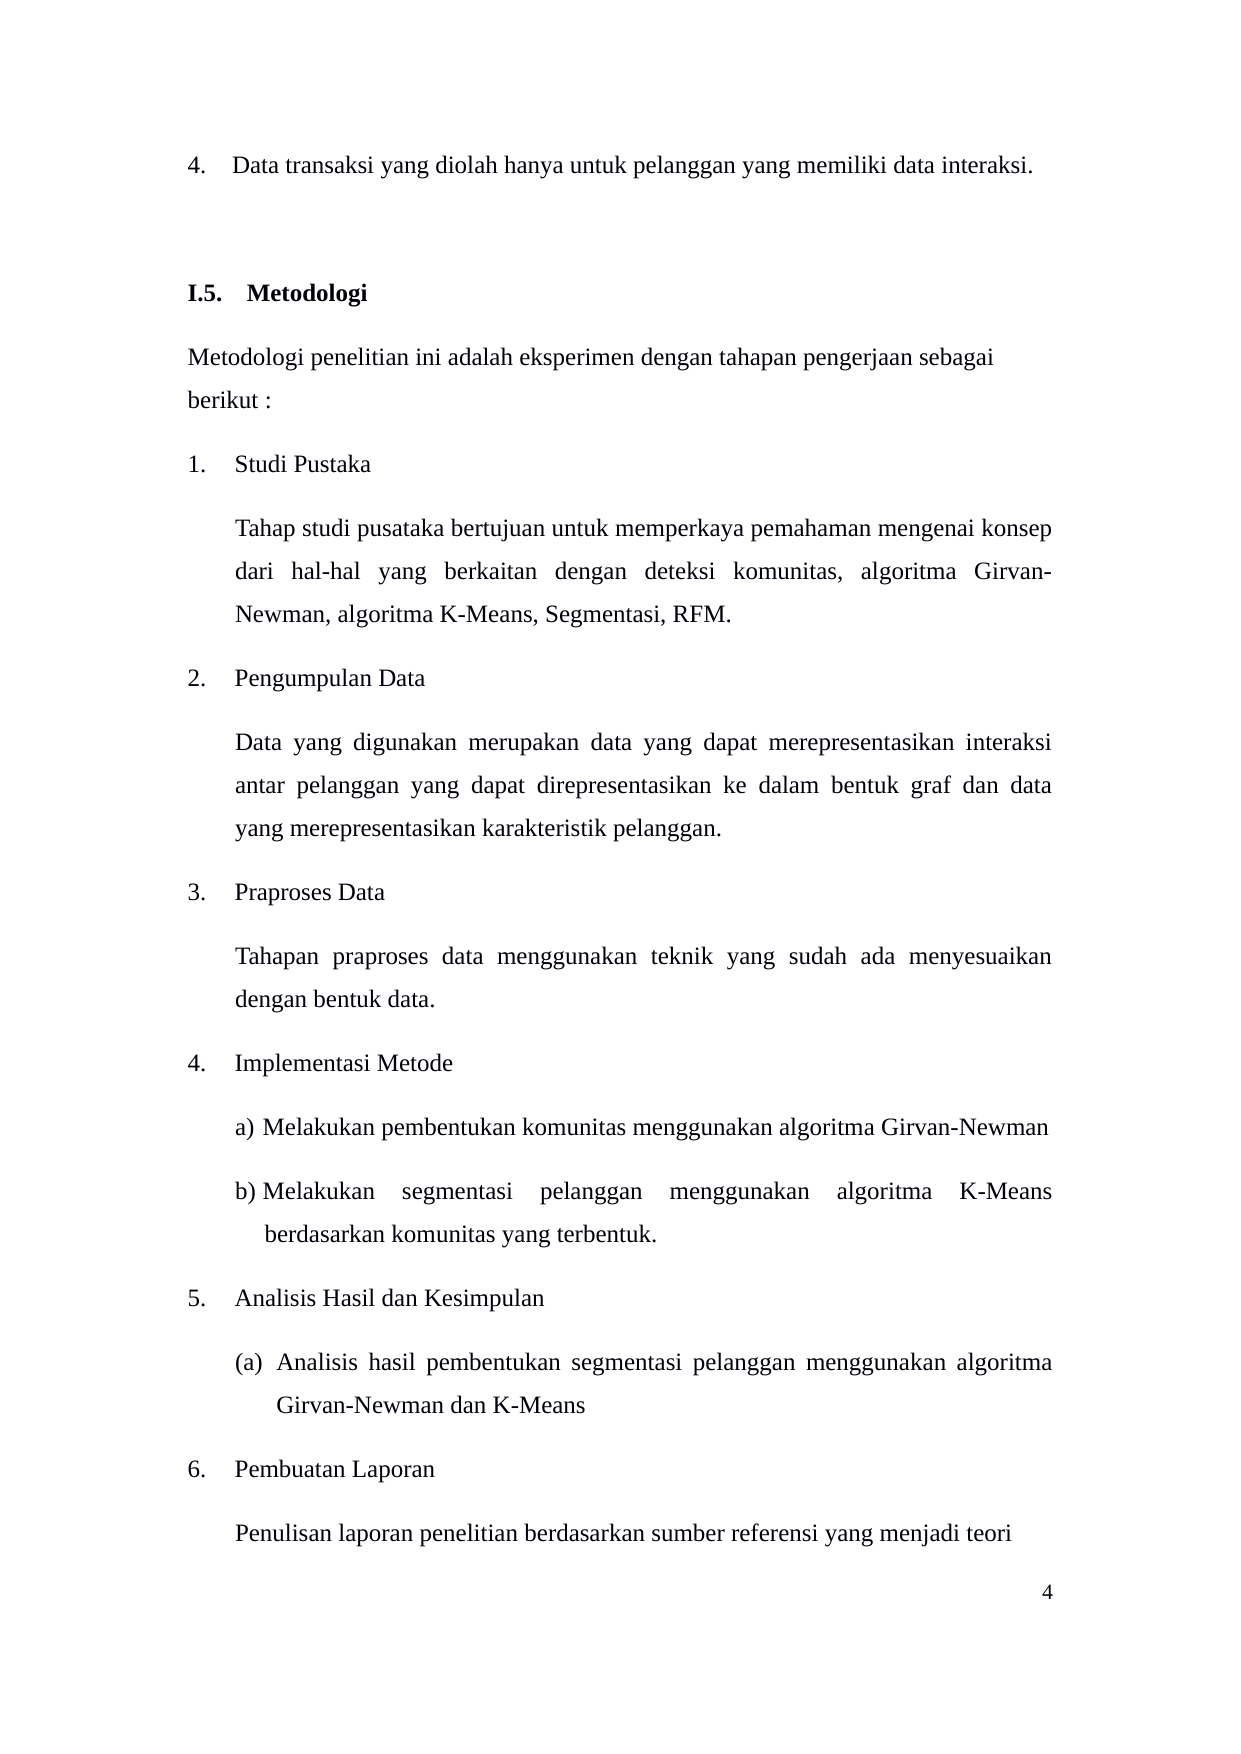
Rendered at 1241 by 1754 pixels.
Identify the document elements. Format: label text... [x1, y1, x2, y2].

list Analisis hasil pembentukan segmentasi pelanggan menggunakan algoritma Girvan-Newman dan K-Means [235, 1347, 1053, 1419]
text Penulisan laporan penelitian berdasarkan sumber referensi yang menjadi teori [235, 1518, 1053, 1547]
list Data transaksi yang diolah hanya untuk pelanggan yang memiliki data interaksi. [187, 150, 1053, 179]
list Praproses Data [187, 877, 1053, 906]
text Tahapan praproses data menggunakan teknik yang sudah ada menyesuaikan dengan bentuk data. [235, 941, 1053, 1013]
text Data yang digunakan merupakan data yang dapat merepresentasikan interaksi antar pelanggan yang dapat direpresentasikan ke dalam bentuk graf dan data yang merepresentasikan karakteristik pelanggan. [235, 727, 1053, 842]
subtitle Metodologi [187, 278, 1053, 307]
list Analisis Hasil dan Kesimpulan [187, 1283, 1053, 1312]
text Tahap studi pusataka bertujuan untuk memperkaya pemahaman mengenai konsep dari hal-hal yang berkaitan dengan deteksi komunitas, algoritma Girvan-Newman, algoritma K-Means, Segmentasi, RFM. [235, 513, 1053, 628]
list Pengumpulan Data [187, 663, 1053, 692]
list Melakukan segmentasi pelanggan menggunakan algoritma K-Means berdasarkan komunitas yang terbentuk. [235, 1176, 1053, 1248]
list Implementasi Metode [187, 1048, 1053, 1077]
list Melakukan pembentukan komunitas menggunakan algoritma Girvan-Newman [235, 1112, 1053, 1141]
list Studi Pustaka [187, 449, 1053, 478]
text Metodologi penelitian ini adalah eksperimen dengan tahapan pengerjaan sebagai berikut : [187, 342, 1053, 414]
list Pembuatan Laporan [187, 1454, 1053, 1483]
